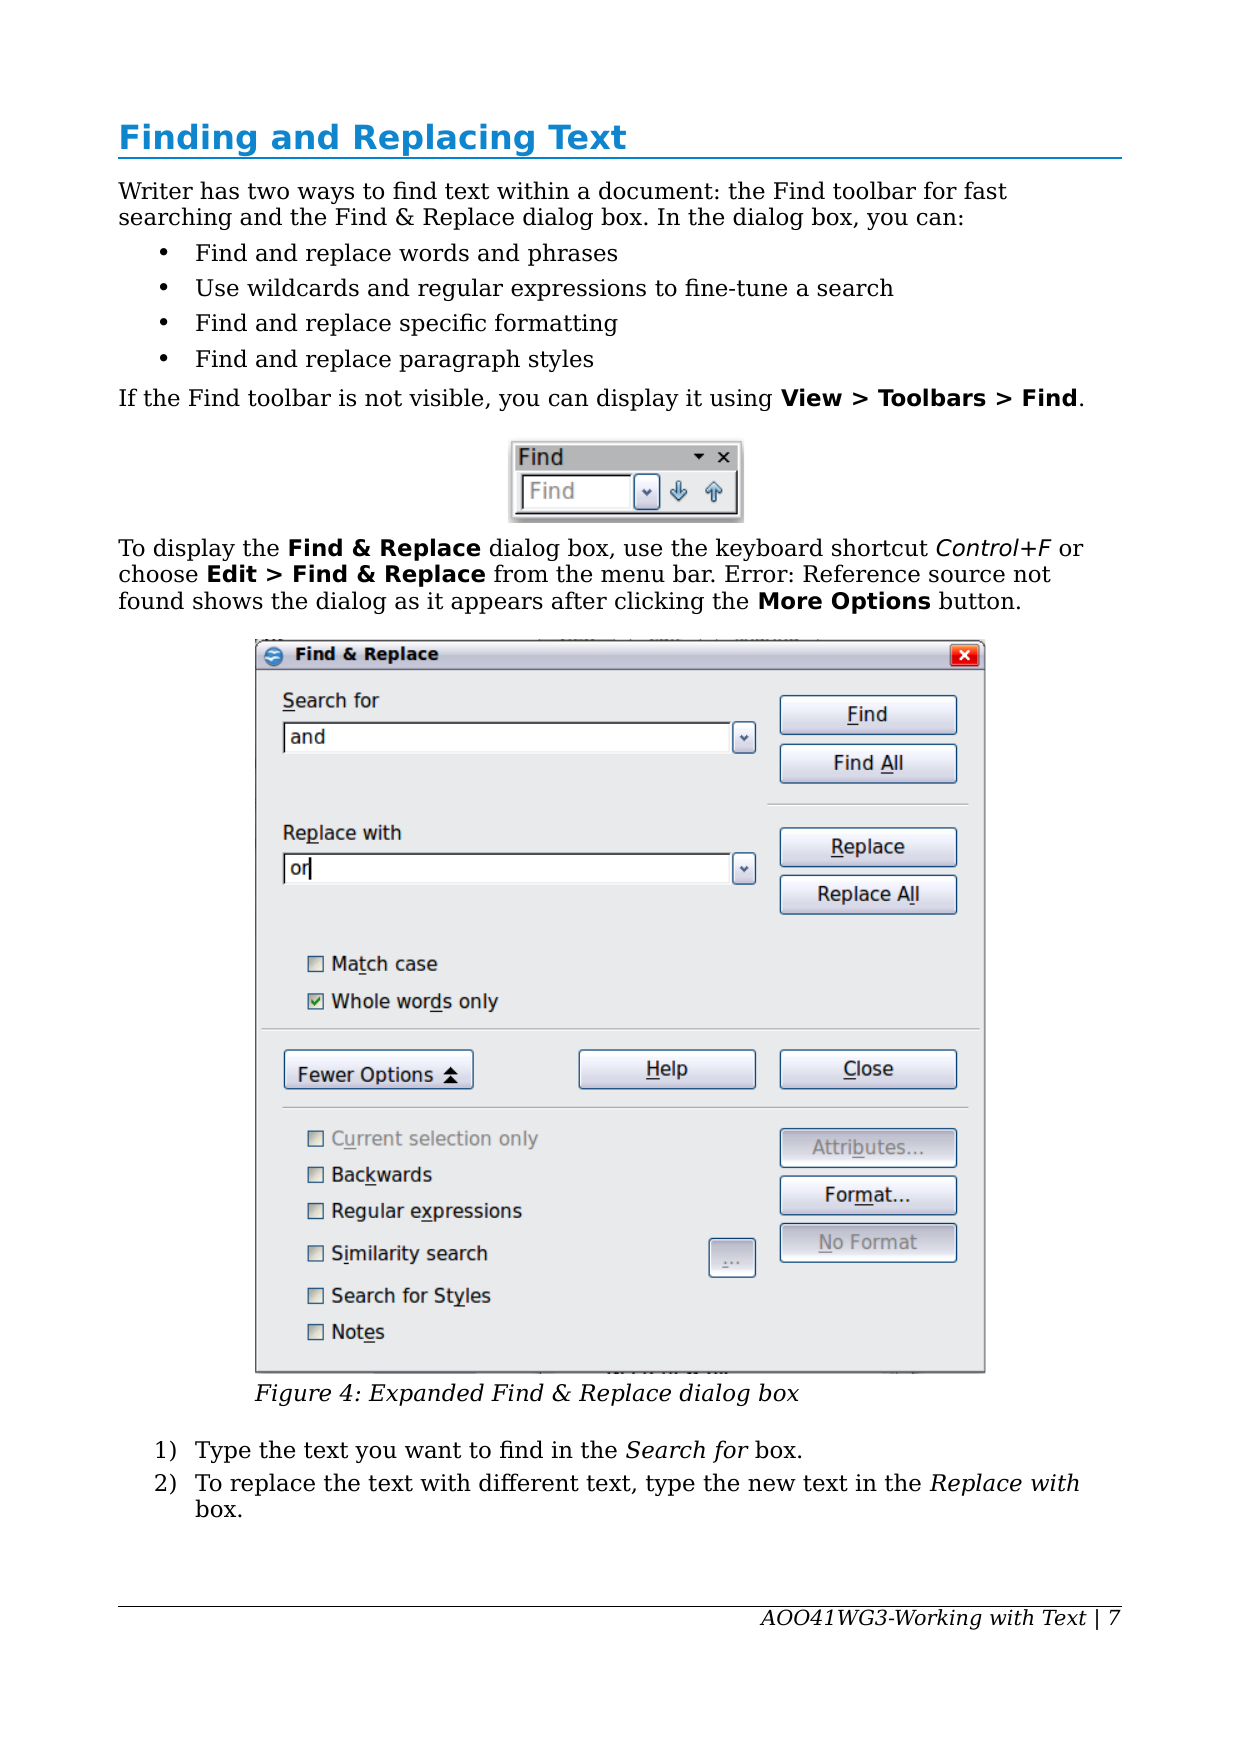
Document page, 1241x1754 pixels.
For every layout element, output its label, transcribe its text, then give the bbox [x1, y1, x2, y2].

list Find and replace specific formatting [156, 308, 1122, 338]
subtitle Finding and Replacing Text [118, 118, 1122, 157]
list Find and replace words and phrases [156, 238, 1122, 267]
text Figure 4: Expanded Find & Replace dialog box [255, 1380, 985, 1407]
list To replace the text with different text, type the new text in the Replace with box. [177, 1470, 1122, 1523]
list Type the text you want to find in the Search for box. [177, 1437, 1122, 1463]
picture [507, 437, 745, 523]
text If the Find toolbar is not visible, you can display it using View > Toolbars > Find. [118, 386, 1122, 412]
list Find and replace paragraph styles [156, 344, 1122, 373]
text To display the Find & Replace dialog box, use the keyboard shortcut Control+F or choose Edit > Find & Replace from the menu bar. Error: Reference source not found shows the dialog as it appears after clicking the More Options button. [118, 535, 1122, 615]
list Use wildcards and regular expressions to fine-tune a search [156, 273, 1122, 302]
picture [255, 639, 986, 1374]
list Writer has two ways to find text within a document: the Find toolbar for fast searching and the Find & Replace dialog box. In the dialog box, you can: [118, 178, 1122, 231]
